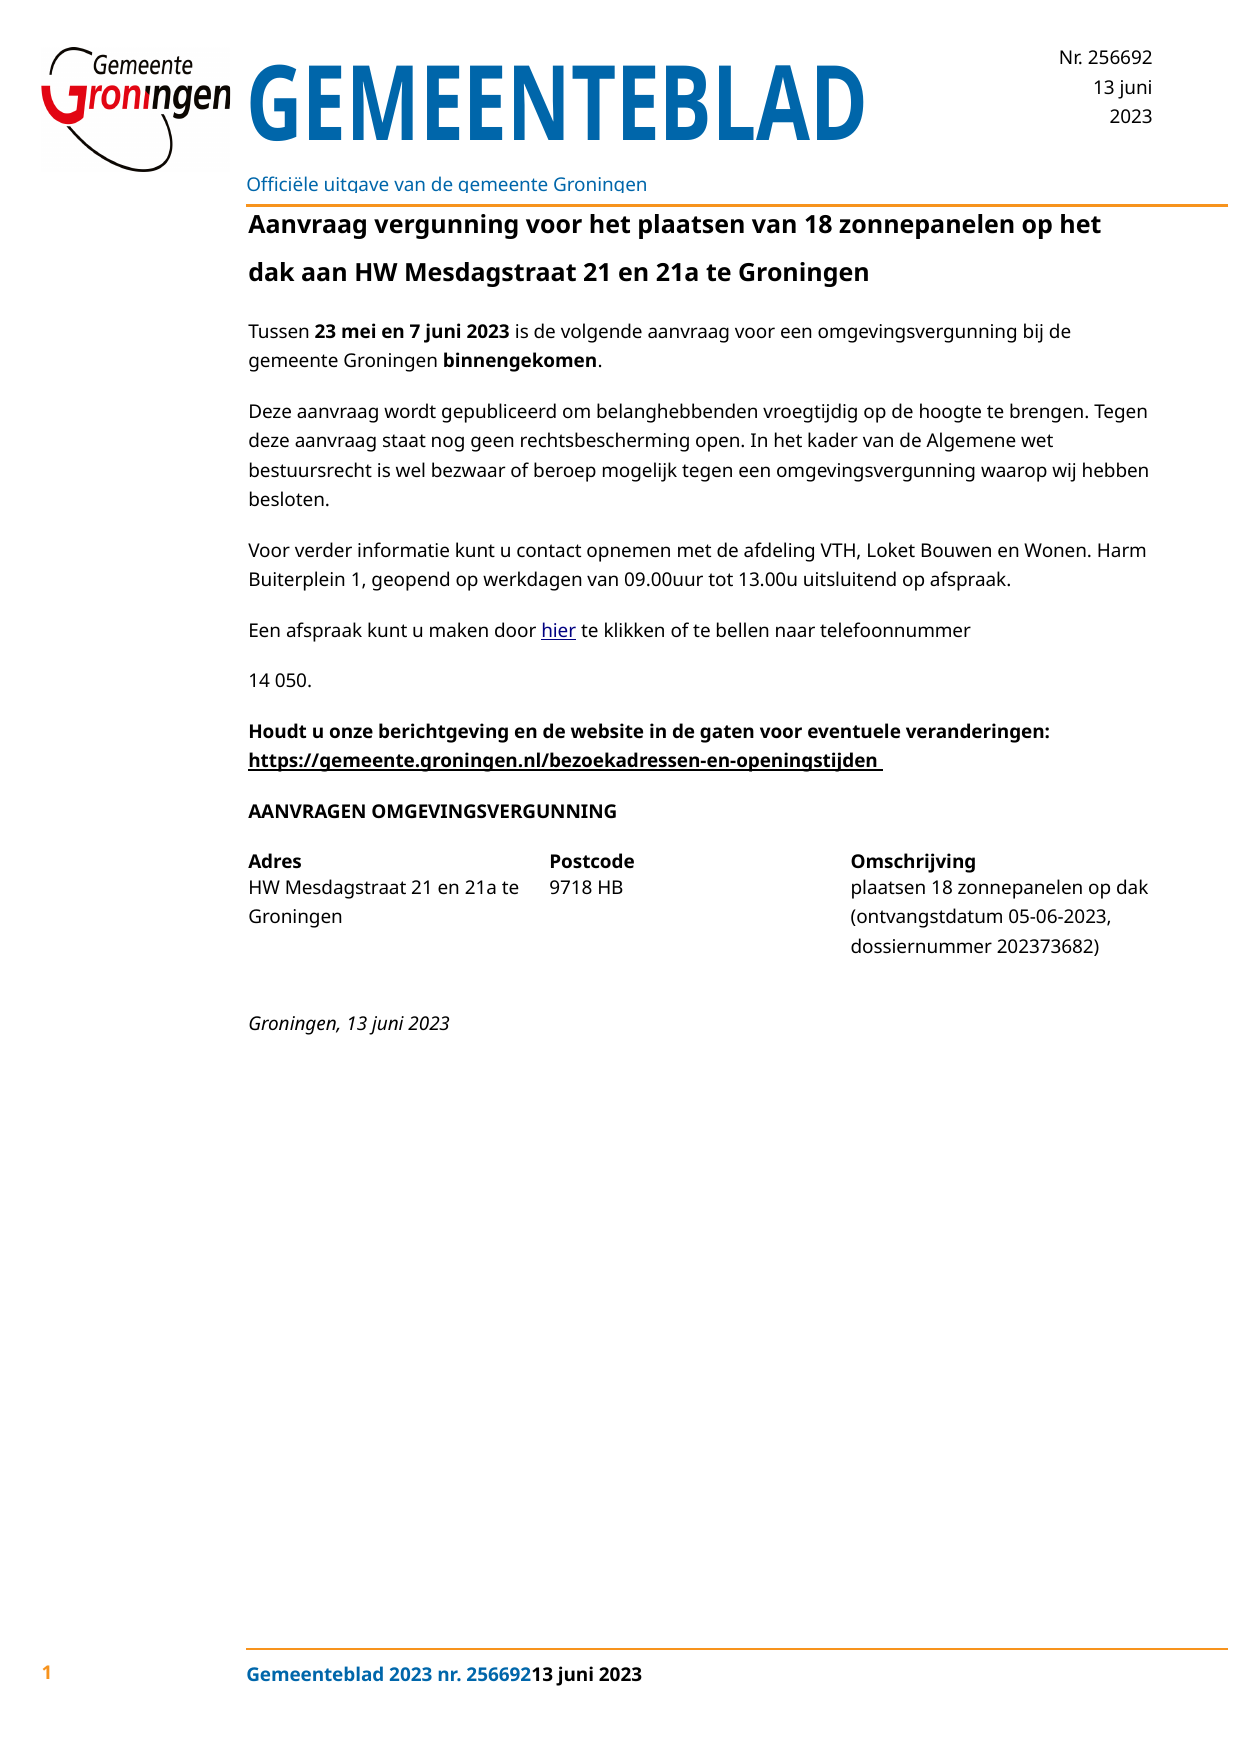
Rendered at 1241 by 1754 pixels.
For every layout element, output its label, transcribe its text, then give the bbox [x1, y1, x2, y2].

text Groningen, 13 juni 2023 [248, 1010, 1152, 1036]
text 14 050. [248, 667, 1152, 693]
text AANVRAGEN OMGEVINGSVERGUNNING [248, 798, 1152, 824]
table_header Adres [248, 849, 549, 874]
text Aanvraag vergunning voor het plaatsen van 18 zonnepanelen op het dak aan HW Mesdagstraat 21 en 21a te Groningen [248, 207, 1152, 288]
text Tussen 23 mei en 7 juni 2023 is de volgende aanvraag voor een omgevingsvergunning bij de gemeente Groningen binnengekomen. [248, 318, 1152, 373]
table_header Omschrijving [850, 849, 1152, 874]
text Houdt u onze berichtgeving en de website in de gaten voor eventuele veranderingen: https://gemeente.groningen.nl/bezoekadressen-en-openingstijden [248, 718, 1152, 773]
table_cell HW Mesdagstraat 21 en 21a te Groningen [248, 874, 549, 959]
text Voor verder informatie kunt u contact opnemen met de afdeling VTH, Loket Bouwen en Wonen. Harm Buiterplein 1, geopend op werkdagen van 09.00uur tot 13.00u uitsluitend op afspraak. [248, 537, 1152, 592]
text Een afspraak kunt u maken door hier te klikken of te bellen naar telefoonnummer [248, 617, 1152, 643]
text Deze aanvraag wordt gepubliceerd om belanghebbenden vroegtijdig op de hoogte te brengen. Tegen deze aanvraag staat nog geen rechtsbescherming open. In het kader van de Algemene wet bestuursrecht is wel bezwaar of beroep mogelijk tegen een omgevingsvergunning waarop wij hebben besloten. [248, 398, 1152, 512]
picture [41, 47, 231, 172]
table_cell plaatsen 18 zonnepanelen op dak (ontvangstdatum 05-06-2023, dossiernummer 202373682) [850, 874, 1152, 959]
table_cell 9718 HB [549, 874, 850, 959]
table_header Postcode [549, 849, 850, 874]
